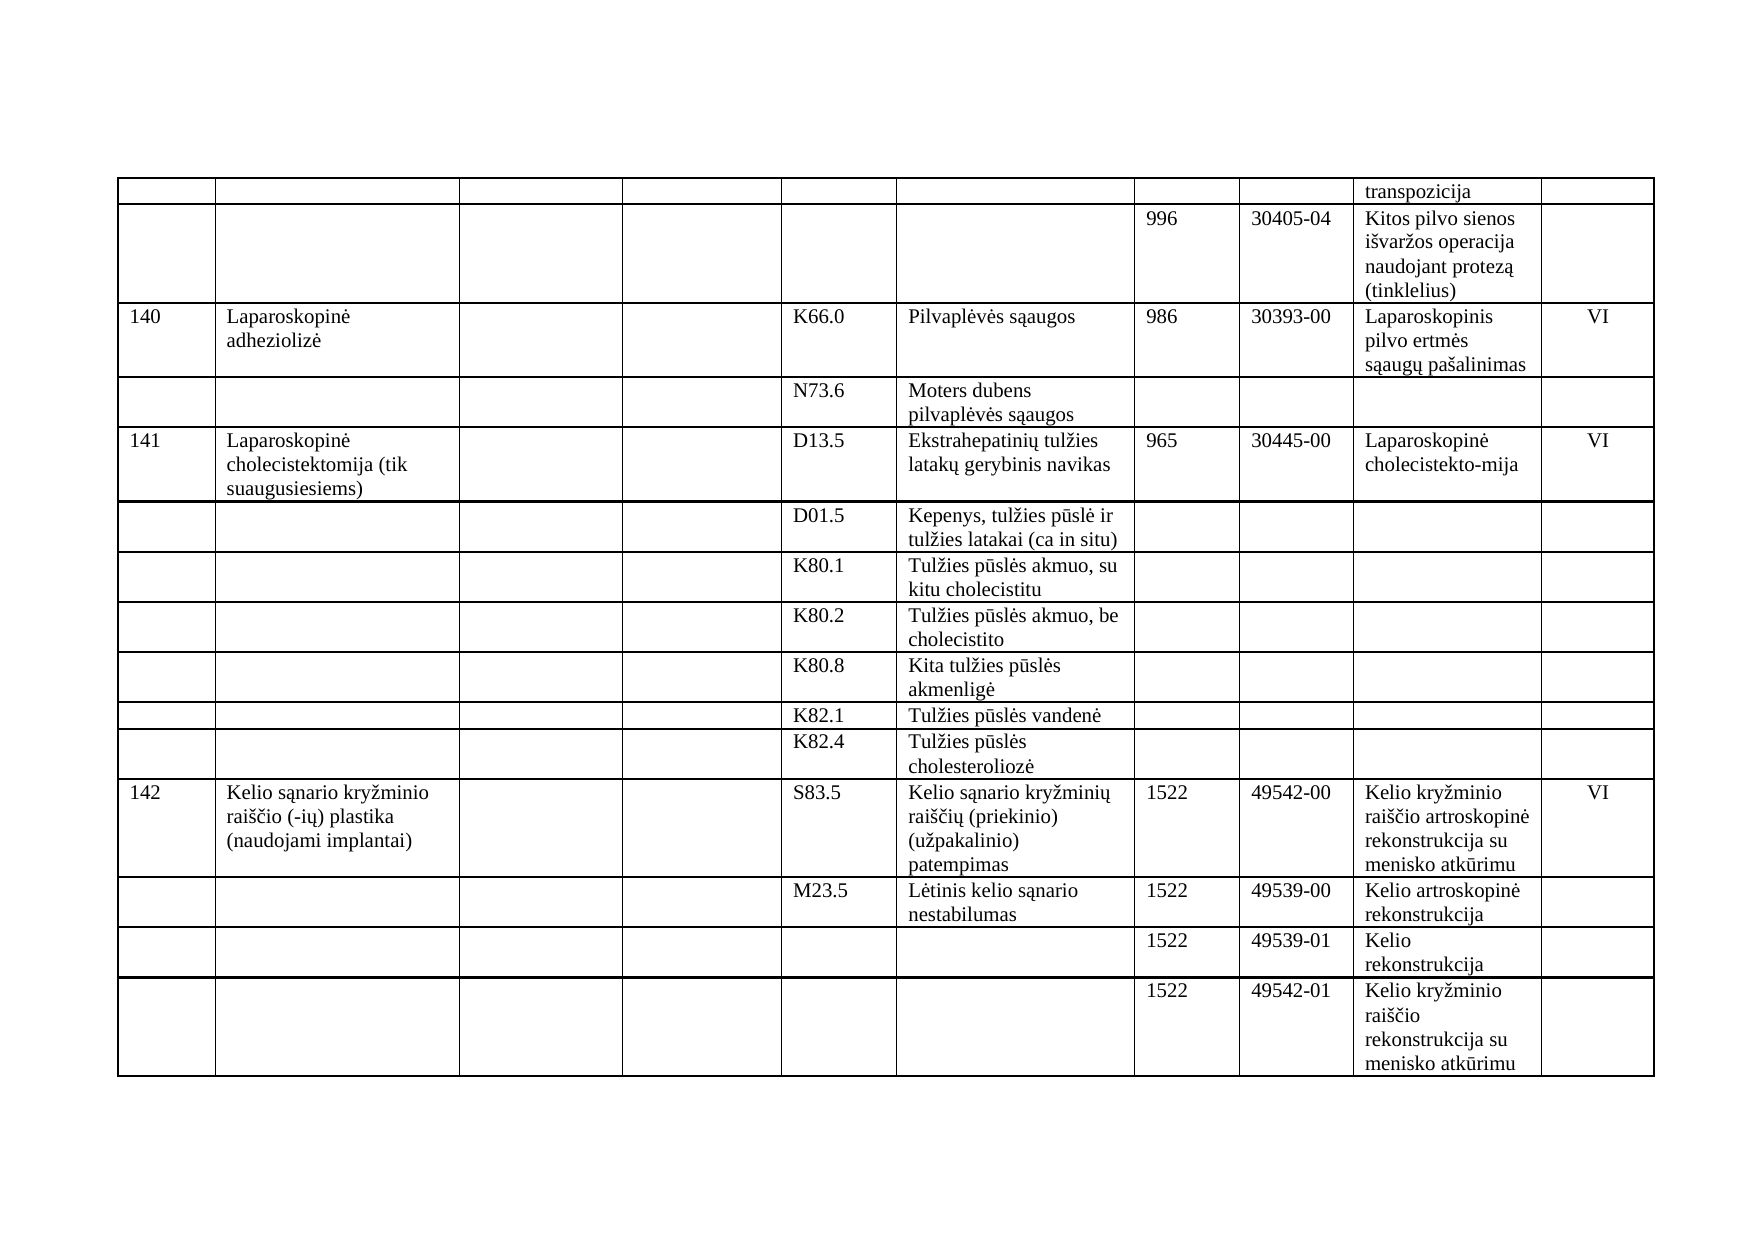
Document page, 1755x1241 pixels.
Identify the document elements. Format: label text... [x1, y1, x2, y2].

table_cell [1135, 179, 1239, 203]
table_cell Tulžies pūslės vandenė [897, 703, 1134, 727]
table_cell Lėtinis kelio sąnario nestabilumas [897, 878, 1134, 926]
table_cell [623, 304, 781, 376]
table_cell [460, 653, 622, 701]
table_cell [623, 928, 781, 976]
table_cell [1542, 553, 1653, 601]
table_cell [1240, 603, 1353, 651]
table_cell 140 [119, 304, 215, 376]
table_cell 1522 [1135, 780, 1239, 876]
table_cell K82.4 [782, 730, 896, 778]
table_cell [460, 553, 622, 601]
table_cell 49542-01 [1240, 979, 1353, 1075]
table_cell [897, 205, 1134, 302]
table_cell D01.5 [782, 503, 896, 551]
table_cell [216, 928, 459, 976]
table_cell Laparoskopinė adheziolizė [216, 304, 459, 376]
table_cell [1240, 179, 1353, 203]
table_cell [1542, 179, 1653, 203]
table_cell [1542, 703, 1653, 727]
table_cell [1542, 878, 1653, 926]
table_cell [216, 653, 459, 701]
table_cell [623, 179, 781, 203]
table_cell [216, 979, 459, 1075]
table_cell [1354, 730, 1541, 778]
table_cell [216, 179, 459, 203]
table_cell [460, 428, 622, 500]
table_cell [1135, 603, 1239, 651]
table_cell Tulžies pūslės akmuo, su kitu cholecistitu [897, 553, 1134, 601]
table_cell [1135, 378, 1239, 426]
table_cell 49539-01 [1240, 928, 1353, 976]
table_cell [1240, 730, 1353, 778]
table_cell [216, 730, 459, 778]
table_cell [897, 979, 1134, 1075]
table_cell 141 [119, 428, 215, 500]
table_cell [623, 730, 781, 778]
table_cell VI [1542, 304, 1653, 376]
table_cell 1522 [1135, 928, 1239, 976]
table_cell [1542, 503, 1653, 551]
table_cell [1135, 553, 1239, 601]
table_cell [119, 979, 215, 1075]
table_cell Tulžies pūslės cholesteroliozė [897, 730, 1134, 778]
table_cell [623, 603, 781, 651]
table_cell [119, 730, 215, 778]
table_cell 1522 [1135, 979, 1239, 1075]
table_cell [1354, 553, 1541, 601]
table_cell K80.1 [782, 553, 896, 601]
table_cell [460, 730, 622, 778]
table_cell N73.6 [782, 378, 896, 426]
table_cell [1542, 928, 1653, 976]
table_cell [1135, 503, 1239, 551]
table_cell [1354, 703, 1541, 727]
table_cell [623, 378, 781, 426]
table_cell [623, 780, 781, 876]
table_cell K80.8 [782, 653, 896, 701]
table_cell K66.0 [782, 304, 896, 376]
table_cell Moters dubens pilvaplėvės sąaugos [897, 378, 1134, 426]
table_cell VI [1542, 428, 1653, 500]
table_cell [623, 428, 781, 500]
table_cell [782, 179, 896, 203]
table_cell [1542, 603, 1653, 651]
table_cell 1522 [1135, 878, 1239, 926]
table_cell M23.5 [782, 878, 896, 926]
table_cell [1354, 603, 1541, 651]
table_cell [119, 179, 215, 203]
table_cell D13.5 [782, 428, 896, 500]
table_cell [216, 378, 459, 426]
table_cell Tulžies pūslės akmuo, be cholecistito [897, 603, 1134, 651]
table_cell [216, 205, 459, 302]
table_cell [460, 304, 622, 376]
table_cell K82.1 [782, 703, 896, 727]
table_cell [1542, 378, 1653, 426]
table_cell 30405-04 [1240, 205, 1353, 302]
table_cell [1135, 653, 1239, 701]
table_cell 49542-00 [1240, 780, 1353, 876]
table_cell [897, 179, 1134, 203]
table_cell [1542, 653, 1653, 701]
table_cell [623, 703, 781, 727]
table_cell [119, 928, 215, 976]
table_cell [1240, 503, 1353, 551]
table_cell Kelio rekonstrukcija [1354, 928, 1541, 976]
table_cell 965 [1135, 428, 1239, 500]
table_cell Laparoskopinė cholecistektomija (tik suaugusiesiems) [216, 428, 459, 500]
table_cell [1135, 730, 1239, 778]
table_cell [119, 205, 215, 302]
table_cell Kelio kryžminio raiščio artroskopinė rekonstrukcija su menisko atkūrimu [1354, 780, 1541, 876]
table_cell 142 [119, 780, 215, 876]
table_cell 996 [1135, 205, 1239, 302]
table_cell [897, 928, 1134, 976]
table_cell [119, 553, 215, 601]
table_cell [782, 205, 896, 302]
table_cell [1240, 378, 1353, 426]
table_cell [460, 780, 622, 876]
table_cell [623, 878, 781, 926]
table_cell [1354, 653, 1541, 701]
table_cell [782, 928, 896, 976]
table_cell [460, 703, 622, 727]
table_cell transpozicija [1354, 179, 1541, 203]
table_cell Pilvaplėvės sąaugos [897, 304, 1134, 376]
table_cell [1135, 703, 1239, 727]
table_cell Ekstrahepatinių tulžies latakų gerybinis navikas [897, 428, 1134, 500]
table_cell [460, 603, 622, 651]
table_cell [216, 503, 459, 551]
table_cell Kita tulžies pūslės akmenligė [897, 653, 1134, 701]
table_cell [119, 603, 215, 651]
table_cell 49539-00 [1240, 878, 1353, 926]
table_cell [623, 553, 781, 601]
table_cell [119, 378, 215, 426]
table_cell [216, 703, 459, 727]
table_cell [216, 553, 459, 601]
table_cell Kelio sąnario kryžminių raiščių (priekinio) (užpakalinio) patempimas [897, 780, 1134, 876]
table_cell [460, 979, 622, 1075]
table_cell Laparoskopinė cholecistekto-mija [1354, 428, 1541, 500]
table_cell [460, 179, 622, 203]
table_cell [623, 205, 781, 302]
table_cell 986 [1135, 304, 1239, 376]
table_cell [1240, 553, 1353, 601]
table_cell [1240, 653, 1353, 701]
table_cell Kelio sąnario kryžminio raiščio (-ių) plastika (naudojami implantai) [216, 780, 459, 876]
table_cell [119, 503, 215, 551]
table_cell [119, 878, 215, 926]
table_cell [1354, 378, 1541, 426]
table_cell Kelio kryžminio raiščio rekonstrukcija su menisko atkūrimu [1354, 979, 1541, 1075]
table_cell [623, 653, 781, 701]
table_cell 30445-00 [1240, 428, 1353, 500]
table_cell [1354, 503, 1541, 551]
table_cell [623, 979, 781, 1075]
table_cell [119, 653, 215, 701]
table_cell [460, 503, 622, 551]
table_cell Laparoskopinis pilvo ertmės sąaugų pašalinimas [1354, 304, 1541, 376]
table_cell [1542, 979, 1653, 1075]
table_cell [216, 878, 459, 926]
table_cell Kepenys, tulžies pūslė ir tulžies latakai (ca in situ) [897, 503, 1134, 551]
table_cell VI [1542, 780, 1653, 876]
table_cell Kitos pilvo sienos išvaržos operacija naudojant protezą (tinklelius) [1354, 205, 1541, 302]
table_cell [460, 378, 622, 426]
table_cell [460, 205, 622, 302]
table_cell [1240, 703, 1353, 727]
table_cell [782, 979, 896, 1075]
table_cell K80.2 [782, 603, 896, 651]
table_cell 30393-00 [1240, 304, 1353, 376]
table_cell [1542, 730, 1653, 778]
table_cell [1542, 205, 1653, 302]
table_cell Kelio artroskopinė rekonstrukcija [1354, 878, 1541, 926]
table_cell [460, 878, 622, 926]
table_cell [119, 703, 215, 727]
table_cell [216, 603, 459, 651]
table_cell S83.5 [782, 780, 896, 876]
table_cell [460, 928, 622, 976]
table_cell [623, 503, 781, 551]
